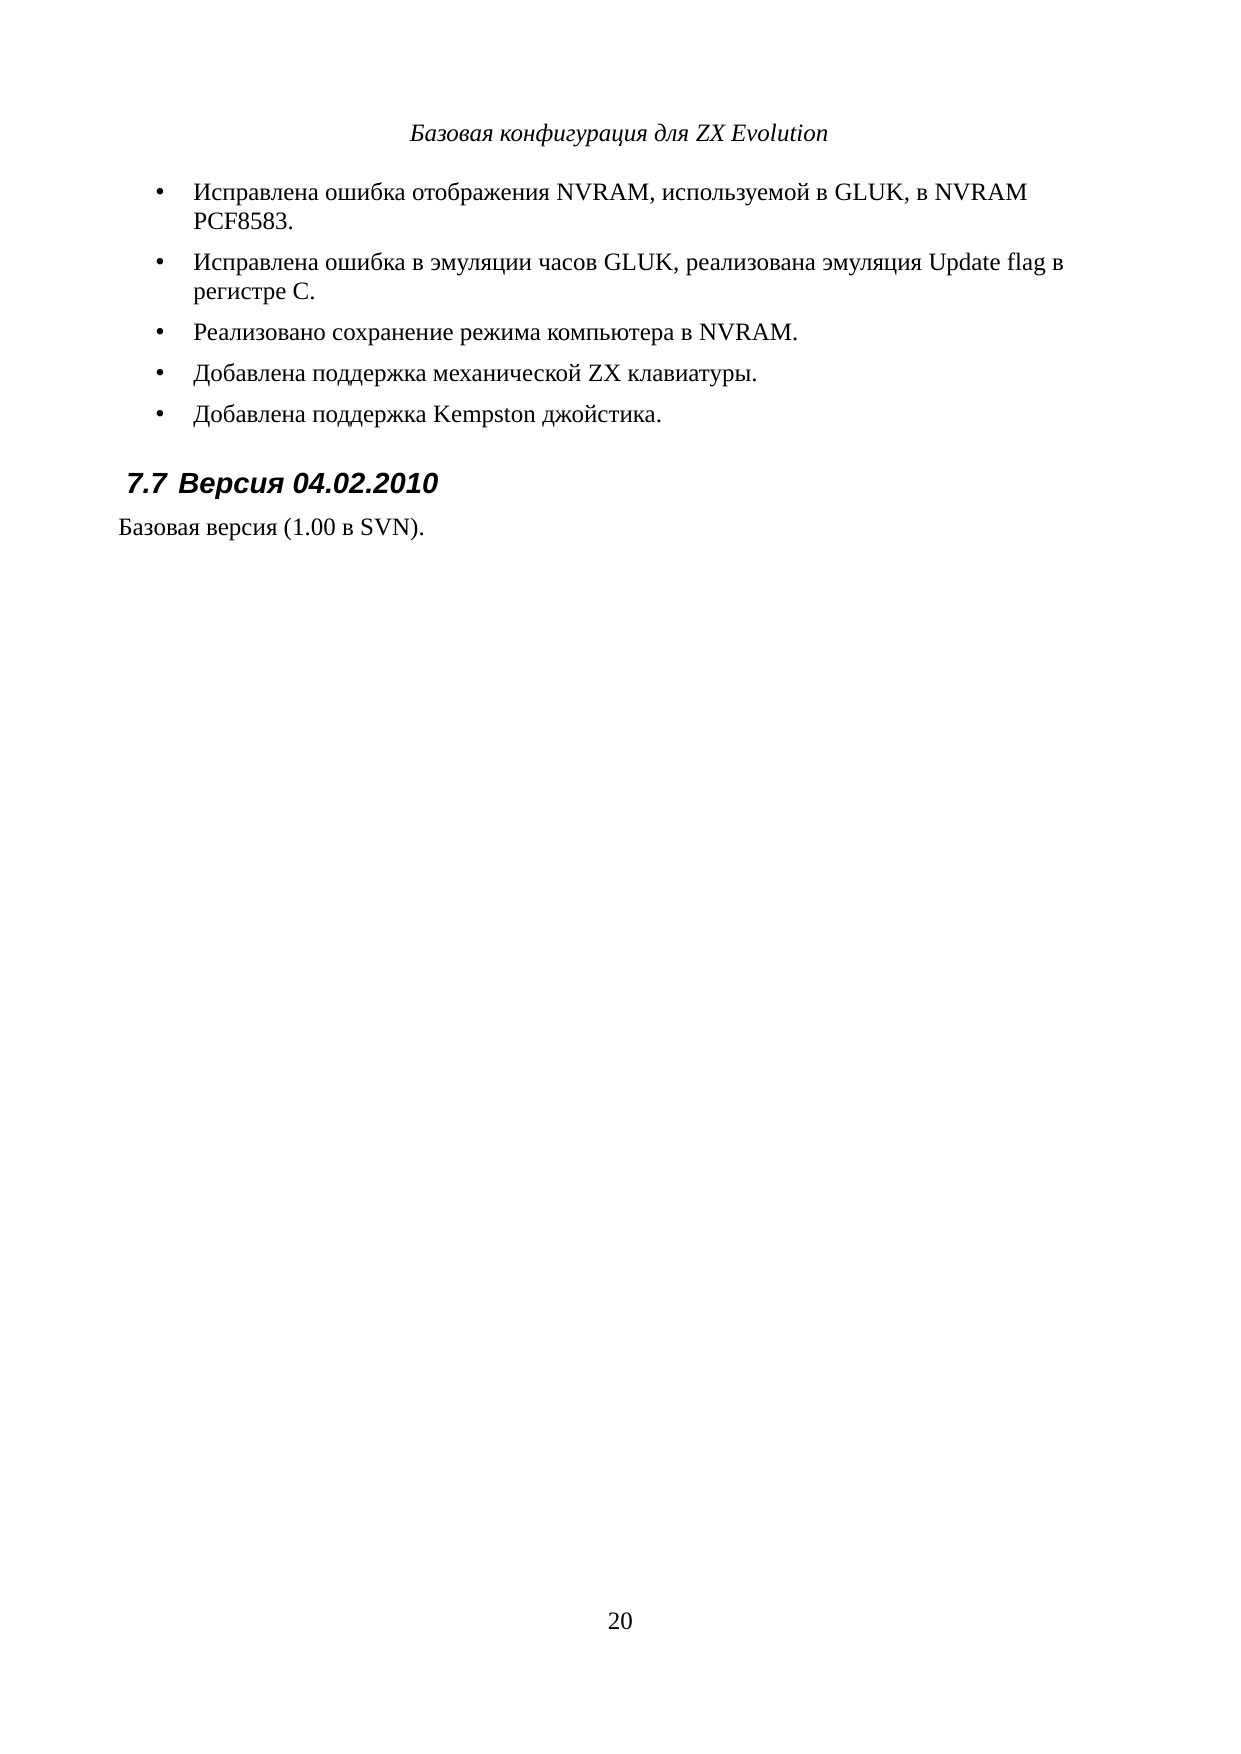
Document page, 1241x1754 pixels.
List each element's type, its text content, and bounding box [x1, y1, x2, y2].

text Базовая версия (1.00 в SVN). [118, 512, 1122, 541]
list Реализовано сохранение режима компьютера в NVRAM. [156, 317, 1122, 346]
list Добавлена поддержка Kempston джойстика. [156, 399, 1122, 428]
list Исправлена ошибка отображения NVRAM, используемой в GLUK, в NVRAM PCF8583. [156, 177, 1122, 234]
list Исправлена ошибка в эмуляции часов GLUK, реализована эмуляция Update flag в регистре C. [156, 247, 1122, 304]
list Добавлена поддержка механической ZX клавиатуры. [156, 358, 1122, 387]
subtitle Версия 04.02.2010 [118, 466, 1122, 499]
